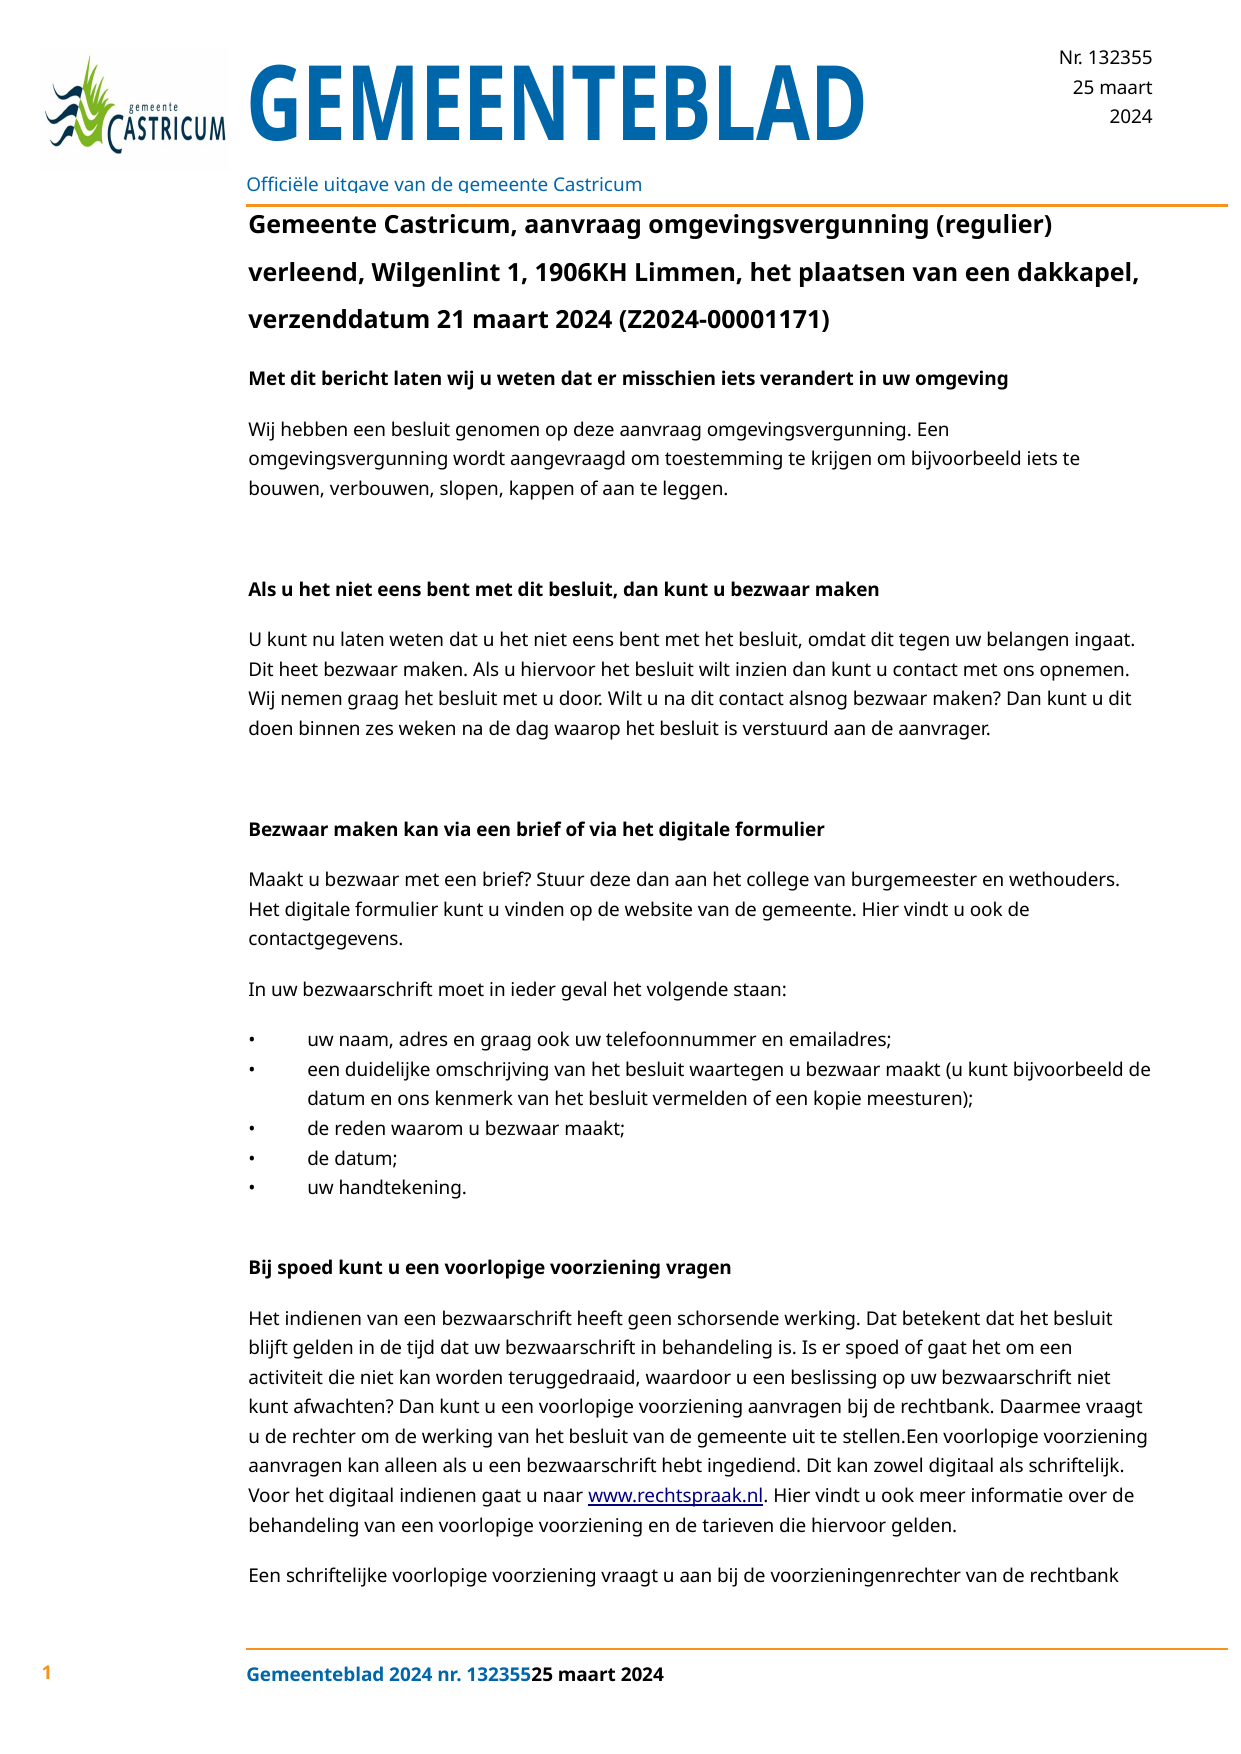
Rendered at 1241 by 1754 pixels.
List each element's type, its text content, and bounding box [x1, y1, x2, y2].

list uw handtekening. [248, 1174, 1152, 1200]
list de datum; [248, 1145, 1152, 1170]
picture [41, 47, 231, 172]
list de reden waarom u bezwaar maakt; [248, 1115, 1152, 1141]
text Gemeente Castricum, aanvraag omgevingsvergunning (regulier) verleend, Wilgenlint 1, 1906KH Limmen, het plaatsen van een dakkapel, verzenddatum 21 maart 2024 (Z2024-00001171) [248, 207, 1152, 336]
text Als u het niet eens bent met dit besluit, dan kunt u bezwaar maken [248, 576, 1152, 602]
text Bezwaar maken kan via een brief of via het digitale formulier [248, 816, 1152, 842]
text In uw bezwaarschrift moet in ieder geval het volgende staan: [248, 976, 1152, 1002]
text Wij hebben een besluit genomen op deze aanvraag omgevingsvergunning. Een omgevingsvergunning wordt aangevraagd om toestemming te krijgen om bijvoorbeeld iets te bouwen, verbouwen, slopen, kappen of aan te leggen. [248, 416, 1152, 501]
text Maakt u bezwaar met een brief? Stuur deze dan aan het college van burgemeester en wethouders. Het digitale formulier kunt u vinden op de website van de gemeente. Hier vindt u ook de contactgegevens. [248, 866, 1152, 951]
text U kunt nu laten weten dat u het niet eens bent met het besluit, omdat dit tegen uw belangen ingaat. Dit heet bezwaar maken. Als u hiervoor het besluit wilt inzien dan kunt u contact met ons opnemen. Wij nemen graag het besluit met u door. Wilt u na dit contact alsnog bezwaar maken? Dan kunt u dit doen binnen zes weken na de dag waarop het besluit is verstuurd aan de aanvrager. [248, 626, 1152, 741]
list uw naam, adres en graag ook uw telefoonnummer en emailadres; [248, 1026, 1152, 1052]
list een duidelijke omschrijving van het besluit waartegen u bezwaar maakt (u kunt bijvoorbeeld de datum en ons kenmerk van het besluit vermelden of een kopie meesturen); [248, 1056, 1152, 1111]
text Bij spoed kunt u een voorlopige voorziening vragen [248, 1254, 1152, 1280]
text Het indienen van een bezwaarschrift heeft geen schorsende werking. Dat betekent dat het besluit blijft gelden in de tijd dat uw bezwaarschrift in behandeling is. Is er spoed of gaat het om een activiteit die niet kan worden teruggedraaid, waardoor u een beslissing op uw bezwaarschrift niet kunt afwachten? Dan kunt u een voorlopige voorziening aanvragen bij de rechtbank. Daarmee vraagt u de rechter om de werking van het besluit van de gemeente uit te stellen.Een voorlopige voorziening aanvragen kan alleen als u een bezwaarschrift hebt ingediend. Dit kan zowel digitaal als schriftelijk. Voor het digitaal indienen gaat u naar www.rechtspraak.nl. Hier vindt u ook meer informatie over de behandeling van een voorlopige voorziening en de tarieven die hiervoor gelden. [248, 1305, 1152, 1537]
text Met dit bericht laten wij u weten dat er misschien iets verandert in uw omgeving [248, 366, 1152, 391]
text Een schriftelijke voorlopige voorziening vraagt u aan bij de voorzieningenrechter van de rechtbank [248, 1562, 1152, 1588]
